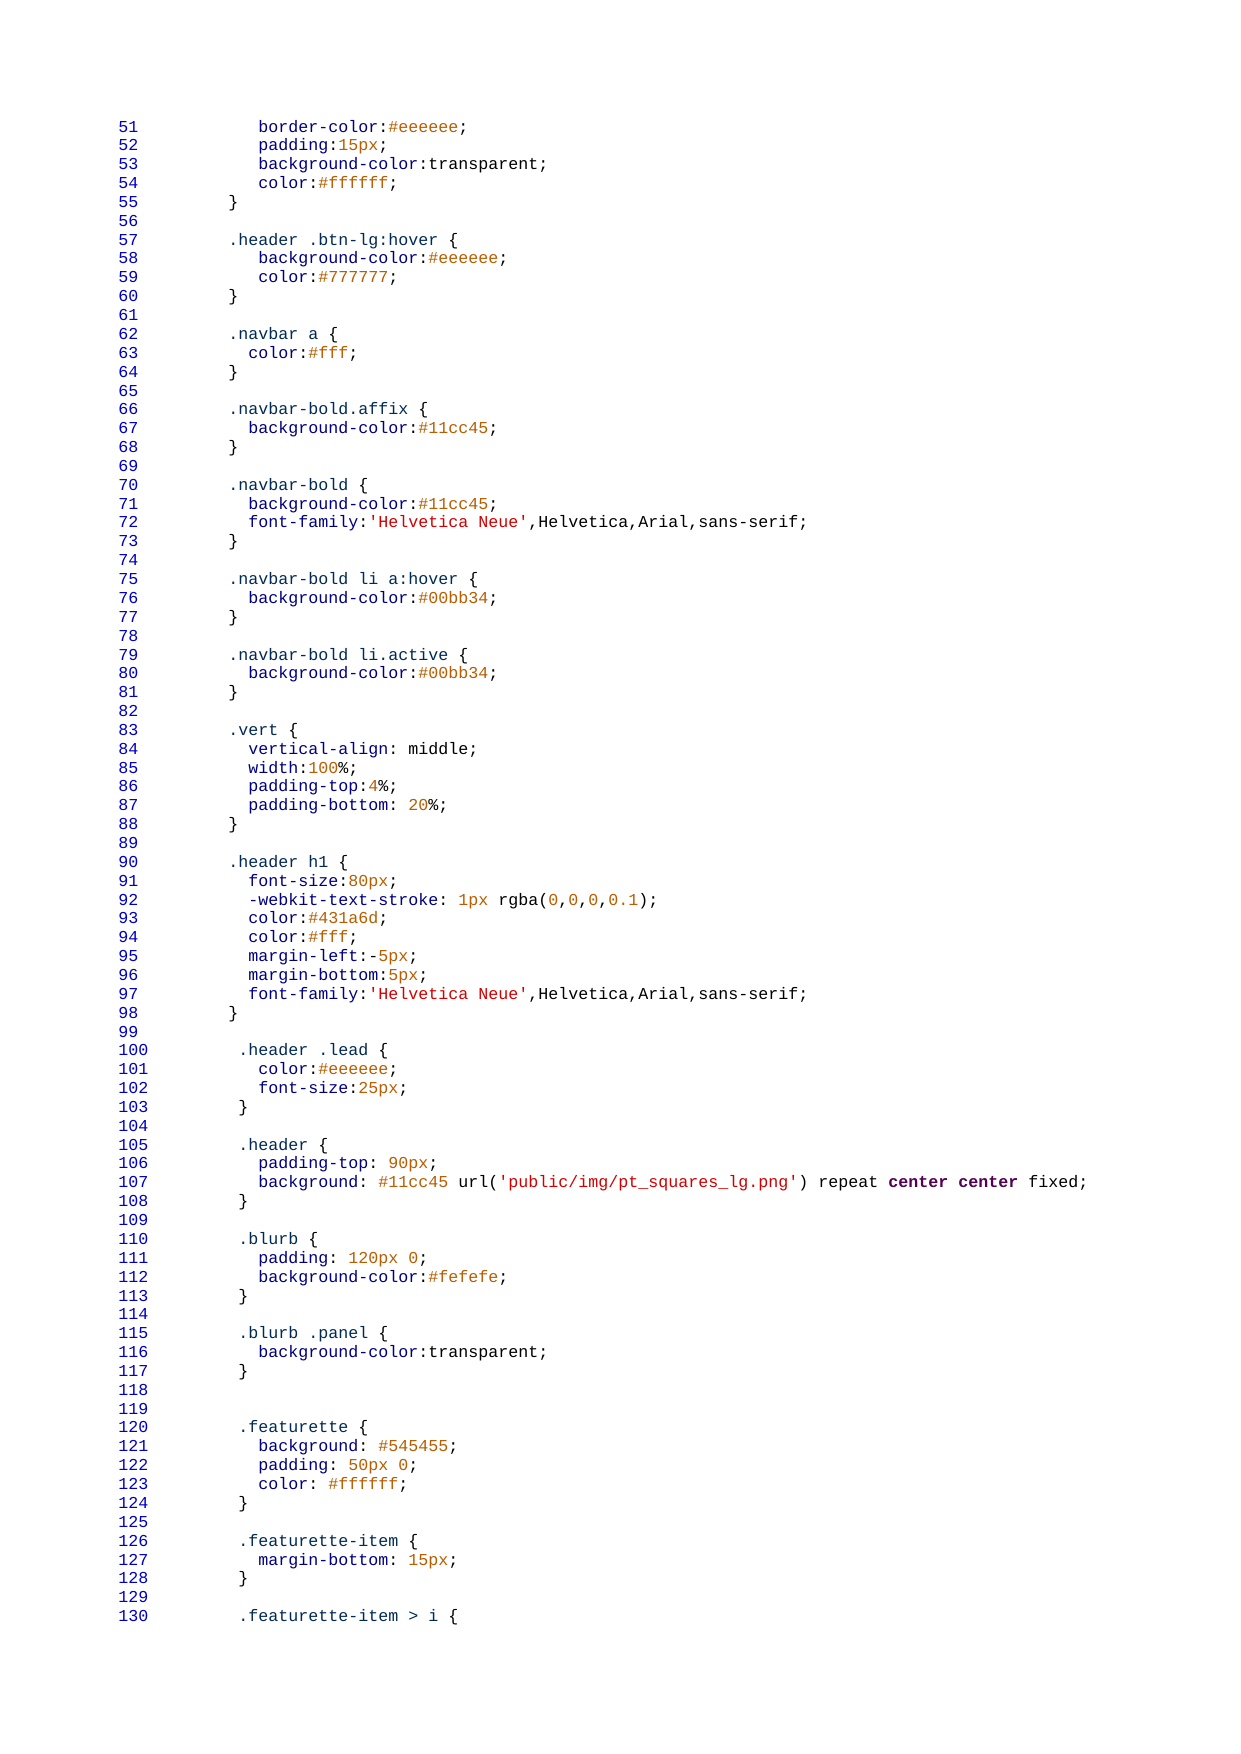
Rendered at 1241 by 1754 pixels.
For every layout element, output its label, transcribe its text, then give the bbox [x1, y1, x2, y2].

text 128 } [118, 1570, 1122, 1589]
text 120 .featurette { [118, 1419, 1122, 1438]
text 80 background-color:#00bb34; [118, 665, 1122, 684]
text 101 color:#eeeeee; [118, 1061, 1122, 1080]
text 74 [118, 552, 1122, 571]
text 96 margin-bottom:5px; [118, 967, 1122, 985]
text 59 color:#777777; [118, 269, 1122, 288]
text 118 [118, 1381, 1122, 1400]
text 88 } [118, 816, 1122, 834]
text 57 .header .btn-lg:hover { [118, 231, 1122, 250]
text 100 .header .lead { [118, 1042, 1122, 1061]
text 124 } [118, 1494, 1122, 1513]
text 84 vertical-align: middle; [118, 740, 1122, 759]
text 109 [118, 1212, 1122, 1231]
text 99 [118, 1023, 1122, 1042]
text 83 .vert { [118, 721, 1122, 740]
text 86 padding-top:4%; [118, 778, 1122, 797]
text 113 } [118, 1287, 1122, 1306]
text 64 } [118, 363, 1122, 382]
text 82 [118, 703, 1122, 721]
text 92 -webkit-text-stroke: 1px rgba(0,0,0,0.1); [118, 891, 1122, 910]
text 114 [118, 1306, 1122, 1325]
text 116 background-color:transparent; [118, 1344, 1122, 1362]
text 94 color:#fff; [118, 929, 1122, 948]
text 117 } [118, 1362, 1122, 1381]
text 65 [118, 382, 1122, 401]
text 66 .navbar-bold.affix { [118, 401, 1122, 420]
text 119 [118, 1400, 1122, 1419]
text 130 .featurette-item > i { [118, 1608, 1122, 1626]
text 54 color:#ffffff; [118, 175, 1122, 193]
text 85 width:100%; [118, 759, 1122, 778]
text 75 .navbar-bold li a:hover { [118, 571, 1122, 589]
text 125 [118, 1513, 1122, 1532]
text 95 margin-left:-5px; [118, 948, 1122, 967]
text 71 background-color:#11cc45; [118, 495, 1122, 514]
text 79 .navbar-bold li.active { [118, 646, 1122, 665]
text 69 [118, 457, 1122, 476]
text 111 padding: 120px 0; [118, 1249, 1122, 1268]
text 97 font-family:'Helvetica Neue',Helvetica,Arial,sans-serif; [118, 985, 1122, 1004]
text 127 margin-bottom: 15px; [118, 1551, 1122, 1570]
text 91 font-size:80px; [118, 872, 1122, 891]
text 70 .navbar-bold { [118, 476, 1122, 495]
text 102 font-size:25px; [118, 1080, 1122, 1098]
text 72 font-family:'Helvetica Neue',Helvetica,Arial,sans-serif; [118, 514, 1122, 533]
text 122 padding: 50px 0; [118, 1457, 1122, 1476]
text 121 background: #545455; [118, 1438, 1122, 1457]
text 56 [118, 212, 1122, 231]
text 62 .navbar a { [118, 326, 1122, 344]
text 90 .header h1 { [118, 853, 1122, 872]
text 67 background-color:#11cc45; [118, 420, 1122, 439]
text 93 color:#431a6d; [118, 910, 1122, 929]
text 126 .featurette-item { [118, 1532, 1122, 1551]
text 115 .blurb .panel { [118, 1325, 1122, 1344]
text 81 } [118, 684, 1122, 703]
text 52 padding:15px; [118, 137, 1122, 156]
text 58 background-color:#eeeeee; [118, 250, 1122, 269]
text 76 background-color:#00bb34; [118, 589, 1122, 608]
text 87 padding-bottom: 20%; [118, 797, 1122, 816]
text 78 [118, 627, 1122, 646]
text 129 [118, 1589, 1122, 1608]
text 68 } [118, 439, 1122, 457]
text 105 .header { [118, 1136, 1122, 1155]
text 51 border-color:#eeeeee; [118, 118, 1122, 137]
text 98 } [118, 1004, 1122, 1023]
text 61 [118, 307, 1122, 326]
text 107 background: #11cc45 url('public/img/pt_squares_lg.png') repeat center center fixed; [118, 1174, 1122, 1193]
text 103 } [118, 1098, 1122, 1117]
text 123 color: #ffffff; [118, 1476, 1122, 1494]
text 53 background-color:transparent; [118, 156, 1122, 175]
text 110 .blurb { [118, 1231, 1122, 1249]
text 77 } [118, 608, 1122, 627]
text 63 color:#fff; [118, 344, 1122, 363]
text 108 } [118, 1193, 1122, 1212]
text 60 } [118, 288, 1122, 307]
text 55 } [118, 193, 1122, 212]
text 106 padding-top: 90px; [118, 1155, 1122, 1174]
text 112 background-color:#fefefe; [118, 1268, 1122, 1287]
text 104 [118, 1117, 1122, 1136]
text 89 [118, 834, 1122, 853]
text 73 } [118, 533, 1122, 552]
